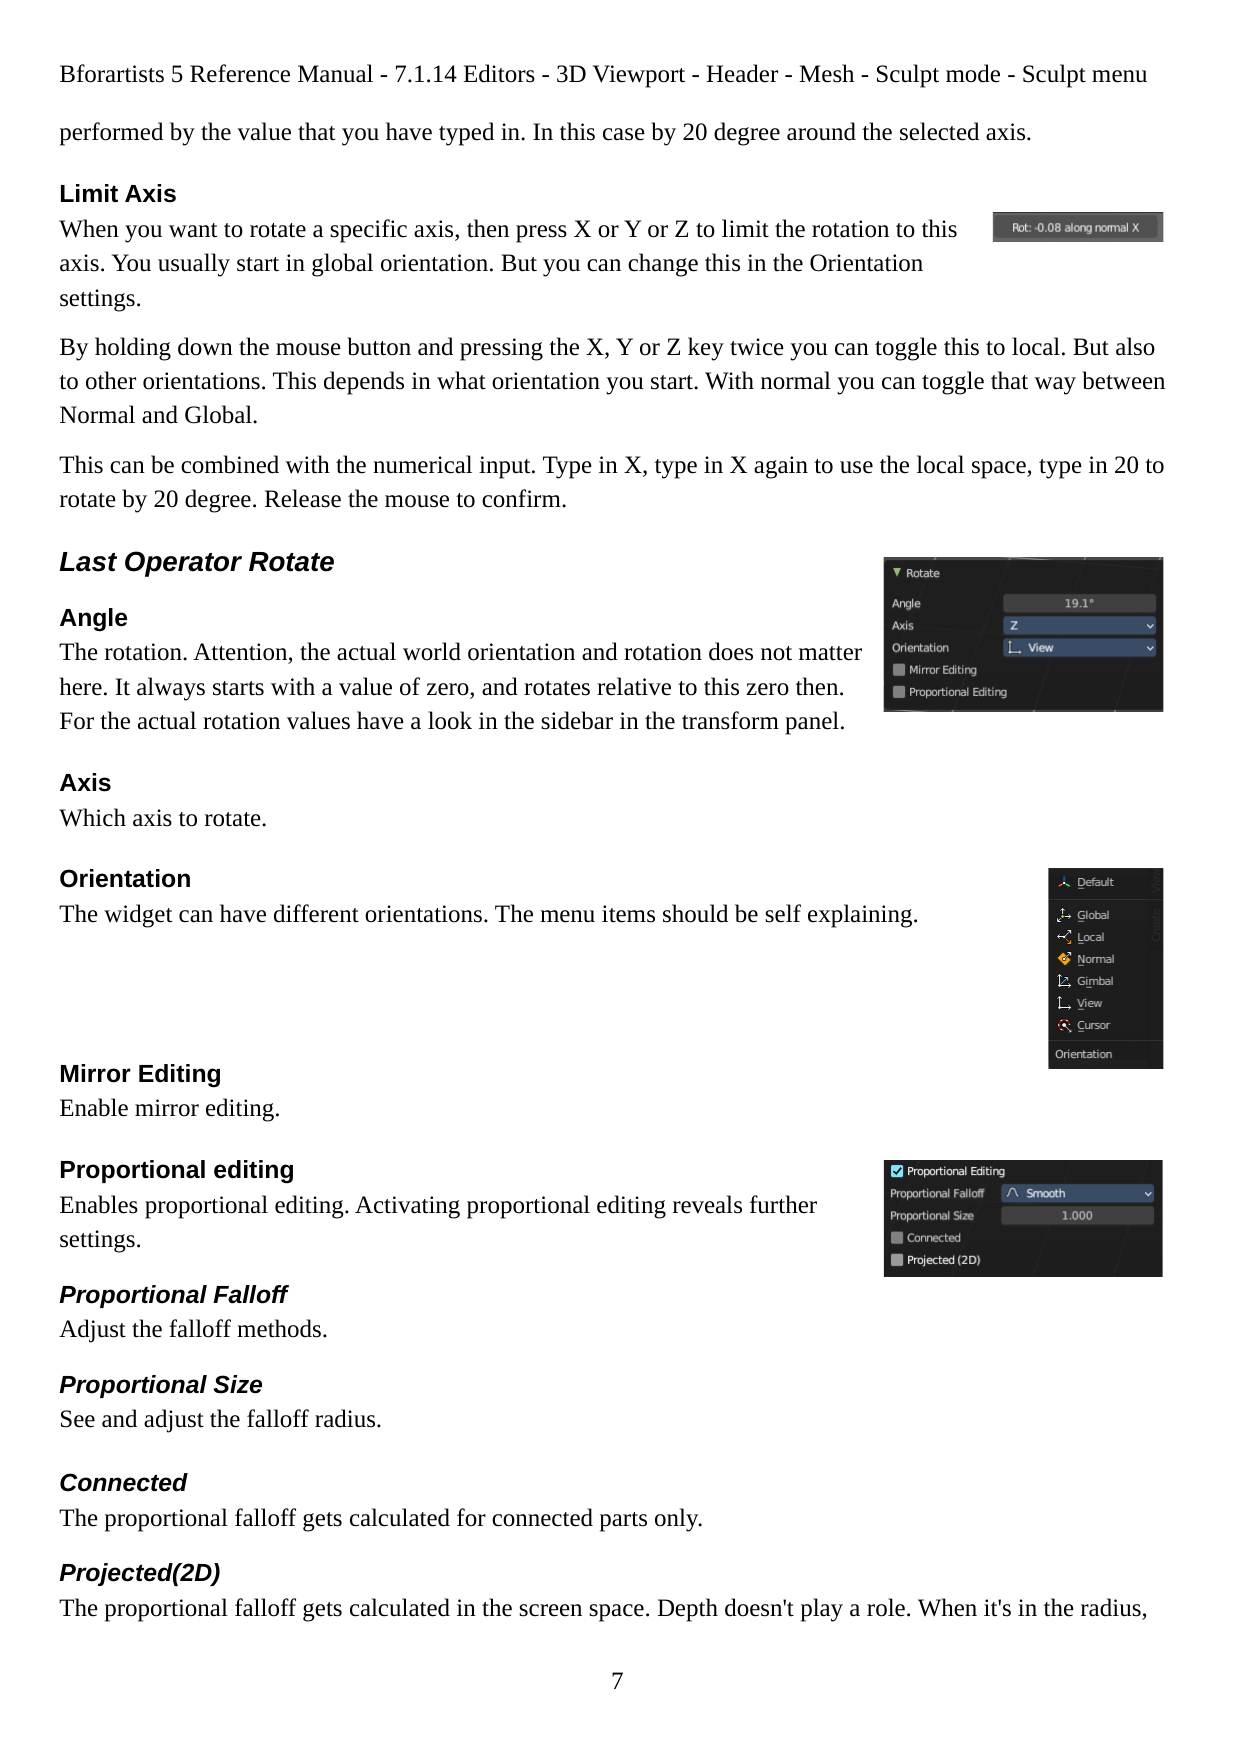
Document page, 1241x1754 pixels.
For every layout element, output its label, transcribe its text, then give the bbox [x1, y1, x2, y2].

text The proportional falloff gets calculated for connected parts only. [59, 1503, 1181, 1532]
text Which axis to rotate. [59, 803, 1181, 831]
picture [992, 212, 1164, 242]
subtitle Proportional Size [59, 1370, 1181, 1398]
subtitle Proportional editing [59, 1155, 1181, 1184]
subtitle Axis [59, 768, 1181, 796]
text The widget can have different orientations. The menu items should be self explaining. [59, 899, 1048, 928]
subtitle [1164, 603, 1181, 631]
text When you want to rotate a specific axis, then press X or Y or Z to limit the rotation to this axis. You usually start in global orientation. But you can change this in the Orientation settings. [59, 214, 1181, 311]
text Enable mirror editing. [59, 1093, 1181, 1122]
subtitle Connected [59, 1468, 1181, 1497]
subtitle Angle [59, 603, 883, 631]
text By holding down the mouse button and pressing the X, Y or Z key twice you can toggle this to local. But also to other orientations. This depends in what orientation you start. With normal you can toggle that way between Normal and Global. [59, 332, 1181, 429]
subtitle Limit Axis [59, 179, 1181, 207]
subtitle Mirror Editing [59, 1059, 1181, 1087]
subtitle Last Operator Rotate [59, 546, 1181, 578]
text See and adjust the falloff radius. [59, 1404, 1181, 1433]
text The rotation. Attention, the actual world orientation and rotation does not matter here. It always starts with a value of zero, and rotates relative to this zero then. For the actual rotation values have a look in the sidebar in the transform panel. [59, 637, 1181, 735]
text The proportional falloff gets calculated in the screen space. Depth doesn't play a role. When it's in the radius, [59, 1593, 1181, 1622]
text This can be combined with the numerical input. Type in X, type in X again to use the local space, type in 20 to rotate by 20 degree. Release the mouse to confirm. [59, 450, 1181, 513]
text Adjust the falloff methods. [59, 1314, 1181, 1343]
text Enables proportional editing. Activating proportional editing reveals further settings. [59, 1190, 883, 1253]
subtitle Proportional Falloff [59, 1280, 1181, 1308]
subtitle Orientation [59, 864, 1181, 893]
picture [883, 557, 1164, 712]
subtitle Projected(2D) [59, 1558, 1181, 1587]
picture [1048, 868, 1164, 1069]
text performed by the value that you have typed in. In this case by 20 degree around the selected axis. [59, 117, 1181, 146]
picture [883, 1160, 1163, 1277]
